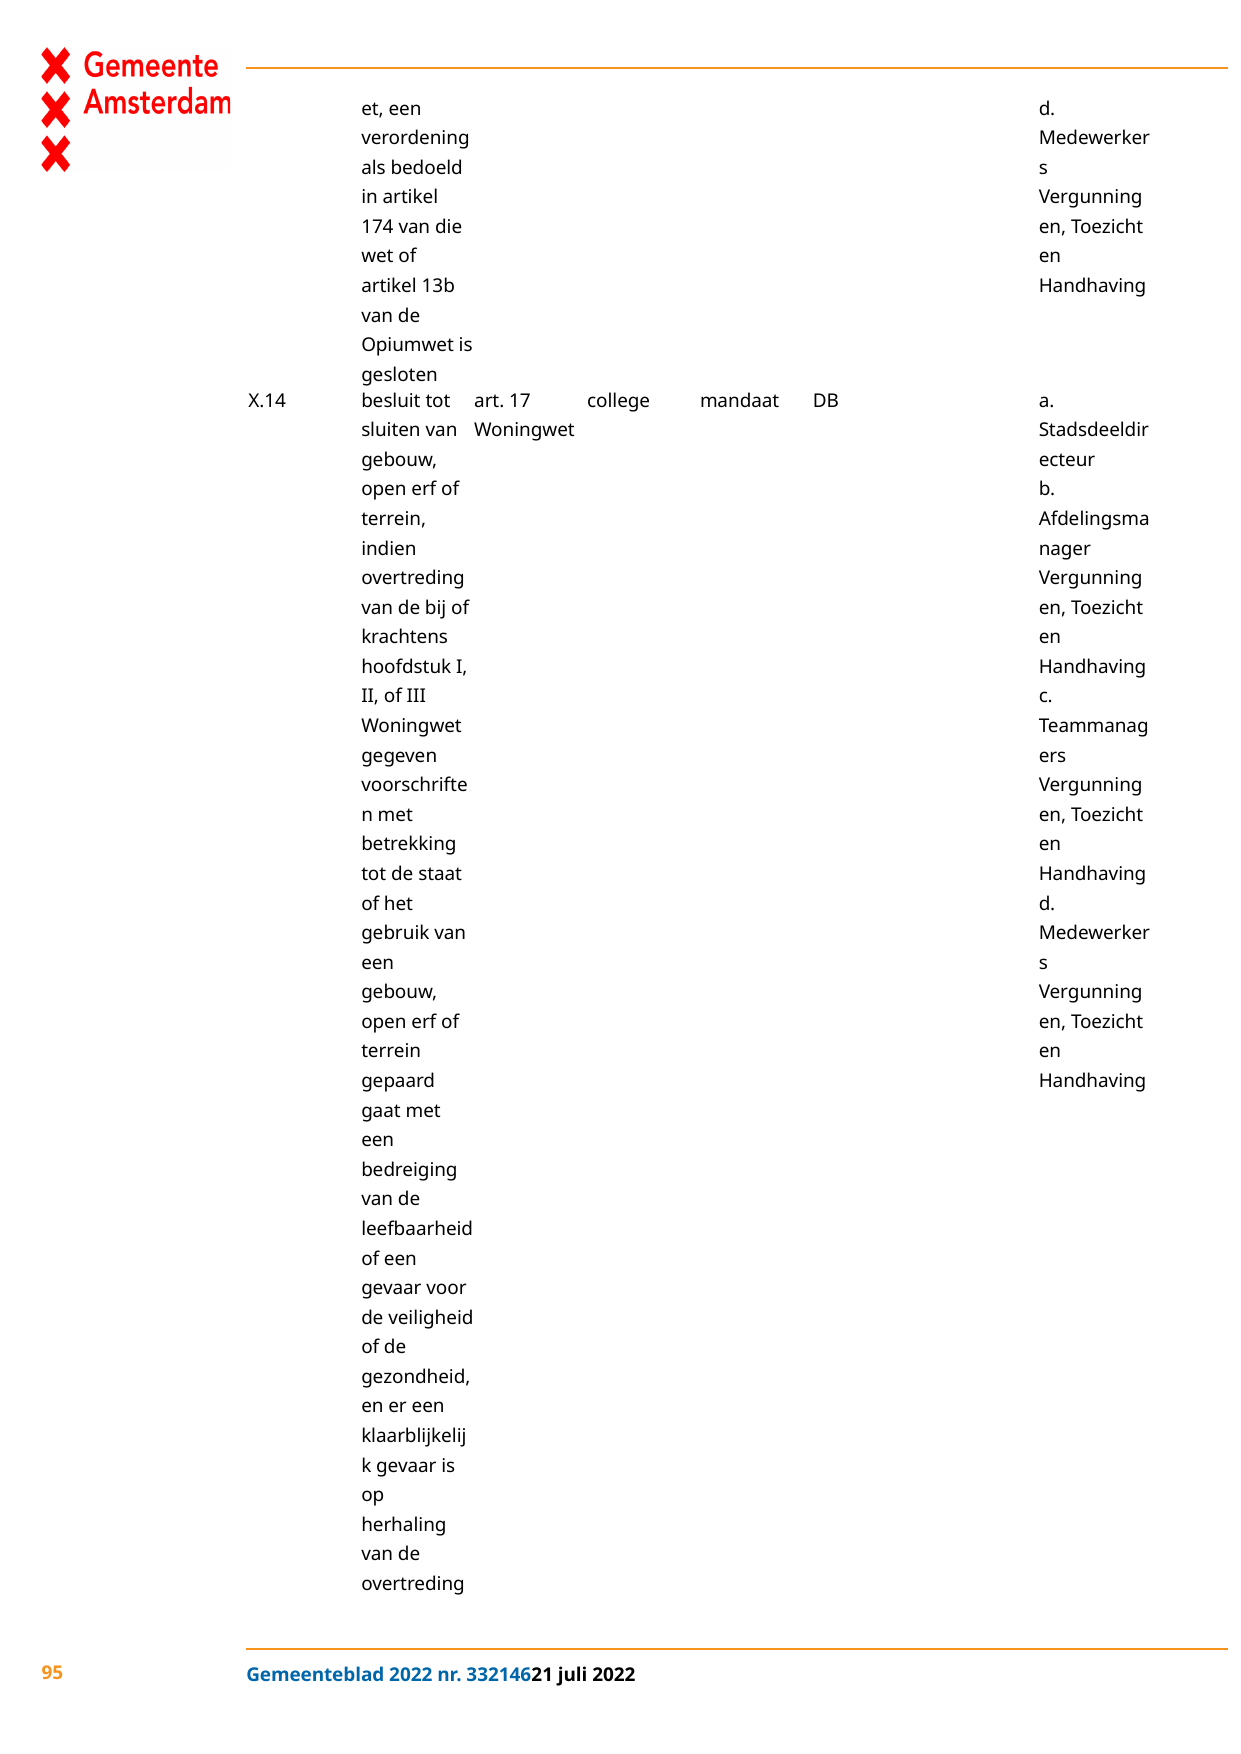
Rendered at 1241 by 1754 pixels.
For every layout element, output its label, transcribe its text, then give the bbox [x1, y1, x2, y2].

table_cell [474, 95, 587, 387]
table_cell et, een verordening als bedoeld in artikel 174 van die wet of artikel 13b van de Opiumwet is gesloten [361, 95, 474, 387]
table_cell X.14 [248, 387, 361, 1596]
table_cell [587, 95, 700, 387]
table_cell DB [813, 387, 926, 1596]
table_cell besluit tot sluiten van gebouw, open erf of terrein, indien overtreding van de bij of krachtens hoofdstuk I, II, of III Woningwet gegeven voorschriften met betrekking tot de staat of het gebruik van een gebouw, open erf of terrein gepaard gaat met een bedreiging van de leefbaarheid of een gevaar voor de veiligheid of de gezondheid, en er een klaarblijkelijk gevaar is op herhaling van de overtreding [361, 387, 474, 1596]
table_cell [926, 95, 1038, 387]
table_cell art. 17 Woningwet [474, 387, 587, 1596]
table_cell [700, 95, 813, 387]
table_cell a. Stadsdeeldirecteur b. Afdelingsmanager Vergunningen, Toezicht en Handhaving c. Teammanagers Vergunningen, Toezicht en Handhaving d. Medewerkers Vergunningen, Toezicht en Handhaving [1039, 387, 1152, 1596]
table_cell d. Medewerkers Vergunningen, Toezicht en Handhaving [1039, 95, 1152, 387]
picture [41, 47, 231, 172]
table_cell [926, 387, 1038, 1596]
table_cell college [587, 387, 700, 1596]
table_cell [813, 95, 926, 387]
table_cell [248, 95, 361, 387]
table_cell mandaat [700, 387, 813, 1596]
